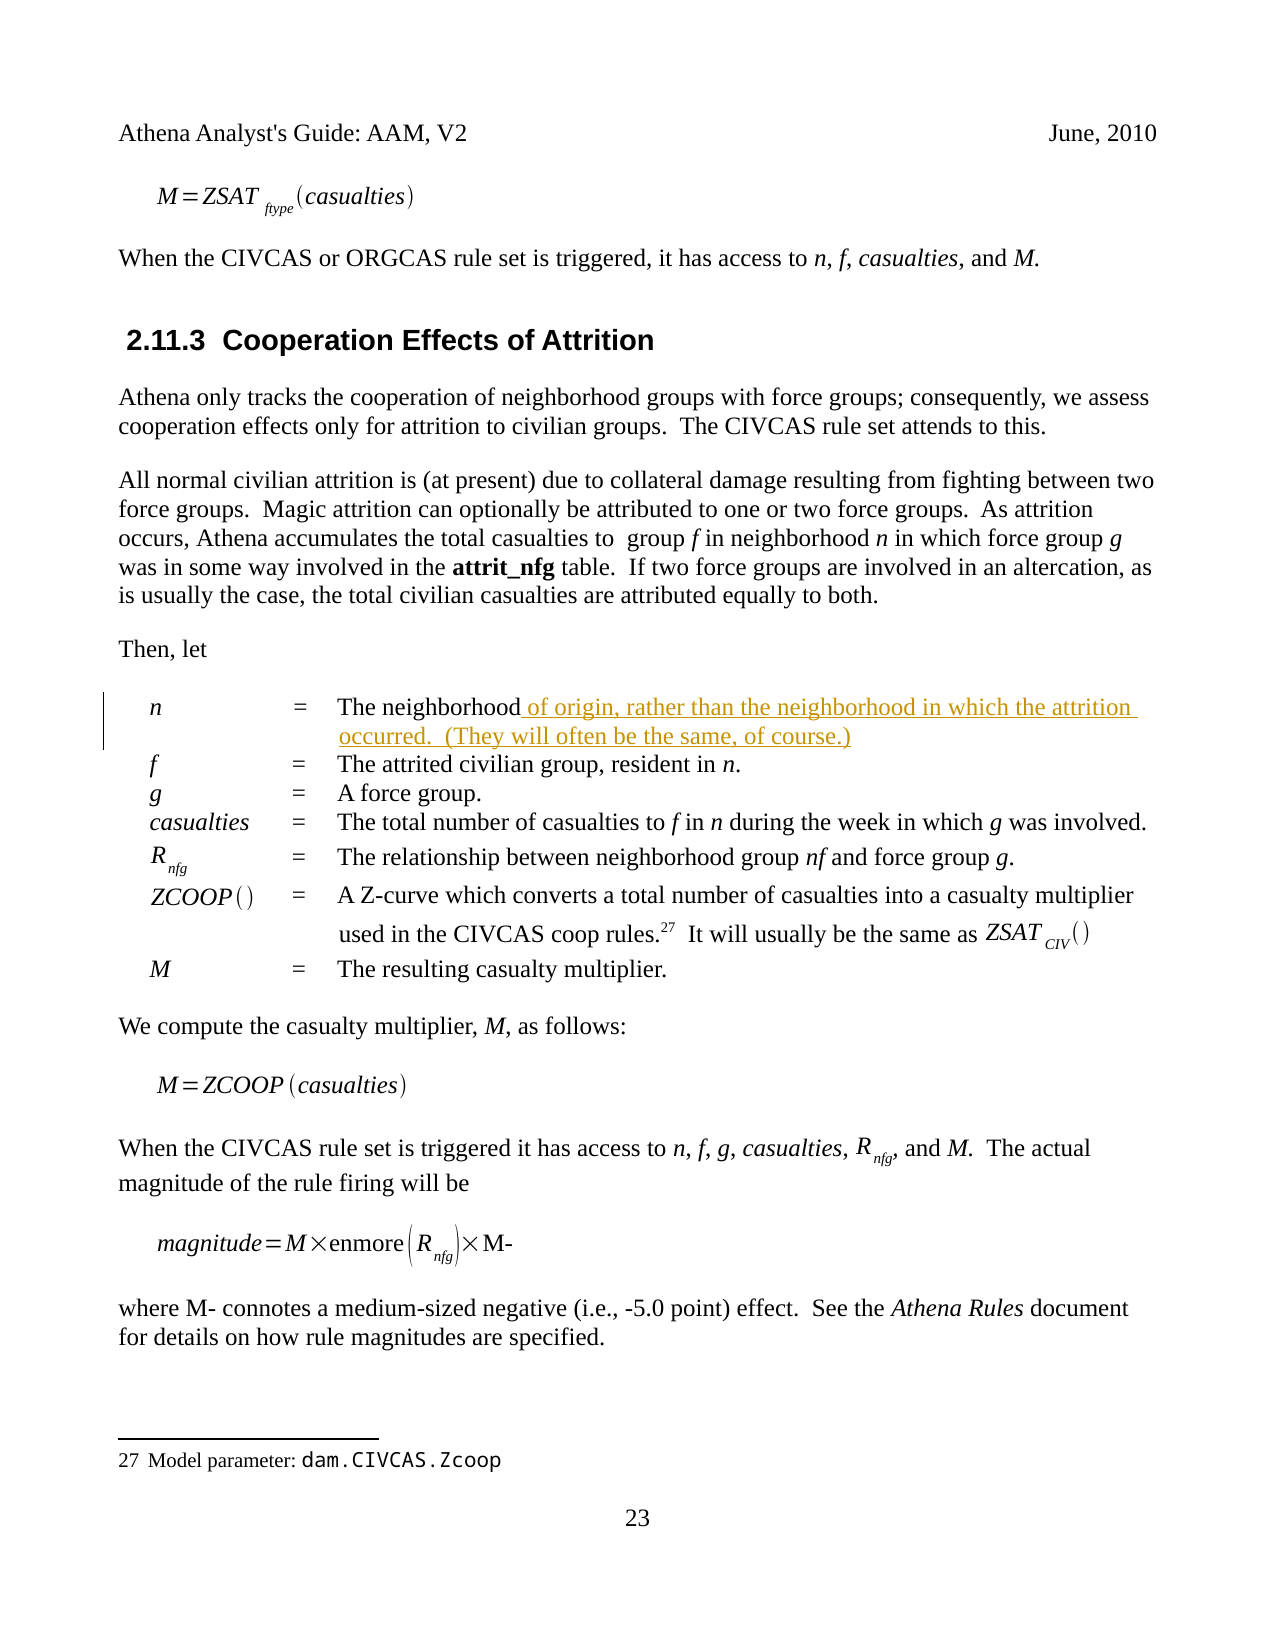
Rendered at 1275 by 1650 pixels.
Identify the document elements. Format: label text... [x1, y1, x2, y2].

text Athena only tracks the cooperation of neighborhood groups with force groups; consequently, we assess cooperation effects only for attrition to civilian groups. The CIVCAS rule set attends to this. [118, 382, 1157, 440]
subtitle Cooperation Effects of Attrition [118, 323, 1157, 357]
text = The relationship between neighborhood group nf and force group g. [149, 836, 1157, 877]
text M = The resulting casualty multiplier. [149, 954, 1157, 983]
text casualties = The total number of casualties to f in n during the week in which g was involved. [149, 807, 1157, 836]
text When the CIVCAS rule set is triggered it has access to n, f, g, casualties, , and M. The actual magnitude of the rule firing will be [118, 1126, 1157, 1197]
text g = A force group. [149, 778, 1157, 807]
text We compute the casualty multiplier, M, as follows: [118, 1011, 1157, 1040]
text f = The attrited civilian group, resident in n. [149, 749, 1157, 778]
text All normal civilian attrition is (at present) due to collateral damage resulting from fighting between two force groups. Magic attrition can optionally be attributed to one or two force groups. As attrition occurs, Athena accumulates the total casualties to group f in neighborhood n in which force group g was in some way involved in the attrit_nfg table. If two force groups are involved in an altercation, as is usually the case, the total civilian casualties are attributed equally to both. [118, 465, 1157, 609]
text n = The neighborhood of origin, rather than the neighborhood in which the attrition occurred. (They will often be the same, of course.) [149, 692, 1157, 749]
text = A Z-curve which converts a total number of casualties into a casualty multiplier used in the CIVCAS coop rules. It will usually be the same as [149, 877, 1157, 954]
text When the CIVCAS or ORGCAS rule set is triggered, it has access to n, f, casualties, and M. [118, 243, 1157, 272]
text Model parameter: dam.CIVCAS.Zcoop [118, 1445, 1157, 1474]
text where M- connotes a medium-sized negative (i.e., -5.0 point) effect. See the Athena Rules document for details on how rule magnitudes are specified. [118, 1293, 1157, 1351]
text Then, let [118, 634, 1157, 663]
